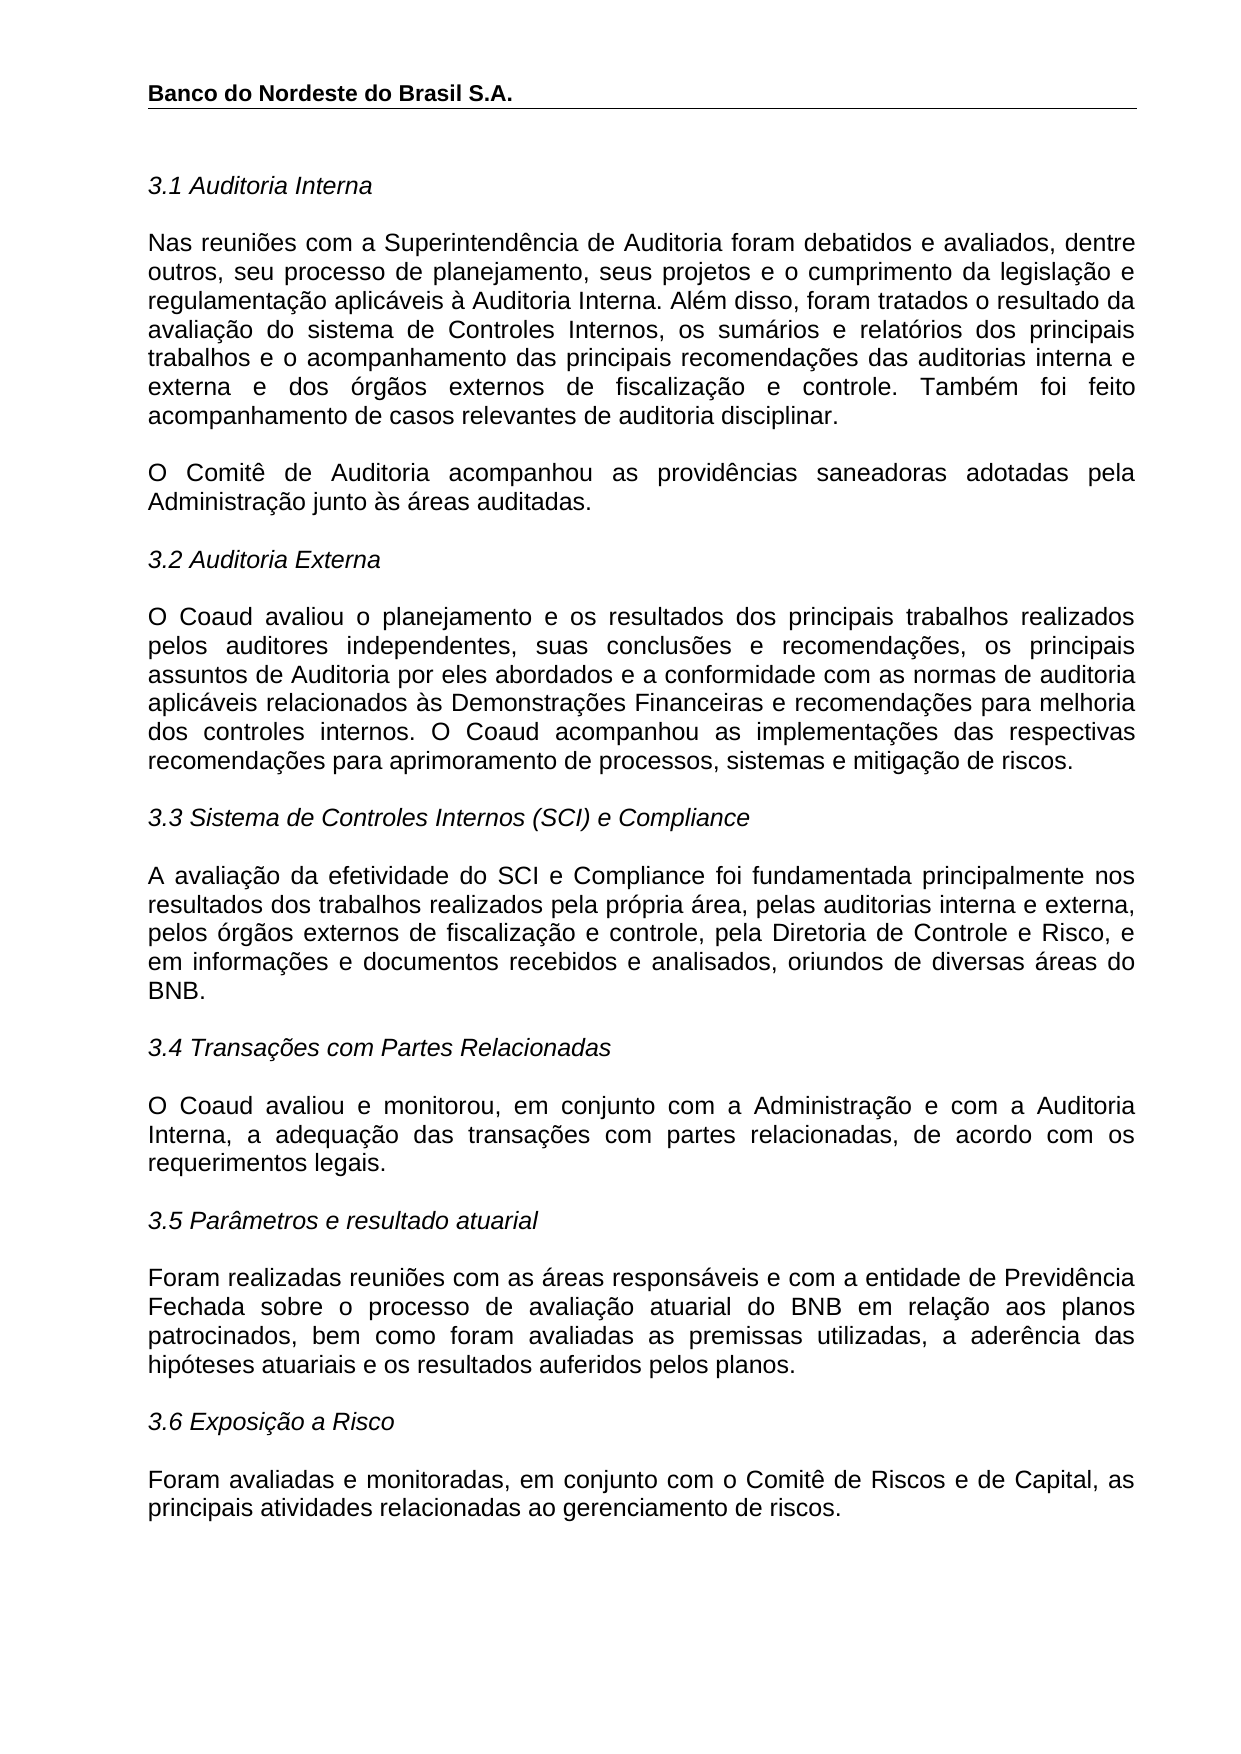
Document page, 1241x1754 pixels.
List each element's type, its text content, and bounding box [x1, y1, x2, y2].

text Foram avaliadas e monitoradas, em conjunto com o Comitê de Riscos e de Capital, as principais atividades relacionadas ao gerenciamento de riscos. [148, 1464, 1137, 1522]
text 3.1 Auditoria Interna [148, 171, 1137, 199]
text Foram realizadas reuniões com as áreas responsáveis e com a entidade de Previdência Fechada sobre o processo de avaliação atuarial do BNB em relação aos planos patrocinados, bem como foram avaliadas as premissas utilizadas, a aderência das hipóteses atuariais e os resultados auferidos pelos planos. [148, 1263, 1137, 1378]
text Nas reuniões com a Superintendência de Auditoria foram debatidos e avaliados, dentre outros, seu processo de planejamento, seus projetos e o cumprimento da legislação e regulamentação aplicáveis à Auditoria Interna. Além disso, foram tratados o resultado da avaliação do sistema de Controles Internos, os sumários e relatórios dos principais trabalhos e o acompanhamento das principais recomendações das auditorias interna e externa e dos órgãos externos de fiscalização e controle. Também foi feito acompanhamento de casos relevantes de auditoria disciplinar. [148, 228, 1137, 429]
text 3.2 Auditoria Externa [148, 544, 1137, 573]
text A avaliação da efetividade do SCI e Compliance foi fundamentada principalmente nos resultados dos trabalhos realizados pela própria área, pelas auditorias interna e externa, pelos órgãos externos de fiscalização e controle, pela Diretoria de Controle e Risco, e em informações e documentos recebidos e analisados, oriundos de diversas áreas do BNB. [148, 861, 1137, 1004]
text 3.6 Exposição a Risco [148, 1407, 1137, 1436]
text 3.4 Transações com Partes Relacionadas [148, 1033, 1137, 1062]
text O Coaud avaliou o planejamento e os resultados dos principais trabalhos realizados pelos auditores independentes, suas conclusões e recomendações, os principais assuntos de Auditoria por eles abordados e a conformidade com as normas de auditoria aplicáveis relacionados às Demonstrações Financeiras e recomendações para melhoria dos controles internos. O Coaud acompanhou as implementações das respectivas recomendações para aprimoramento de processos, sistemas e mitigação de riscos. [148, 602, 1137, 774]
text O Comitê de Auditoria acompanhou as providências saneadoras adotadas pela Administração junto às áreas auditadas. [148, 458, 1137, 516]
text 3.5 Parâmetros e resultado atuarial [148, 1206, 1137, 1234]
text 3.3 Sistema de Controles Internos (SCI) e Compliance [148, 803, 1137, 832]
text O Coaud avaliou e monitorou, em conjunto com a Administração e com a Auditoria Interna, a adequação das transações com partes relacionadas, de acordo com os requerimentos legais. [148, 1091, 1137, 1177]
